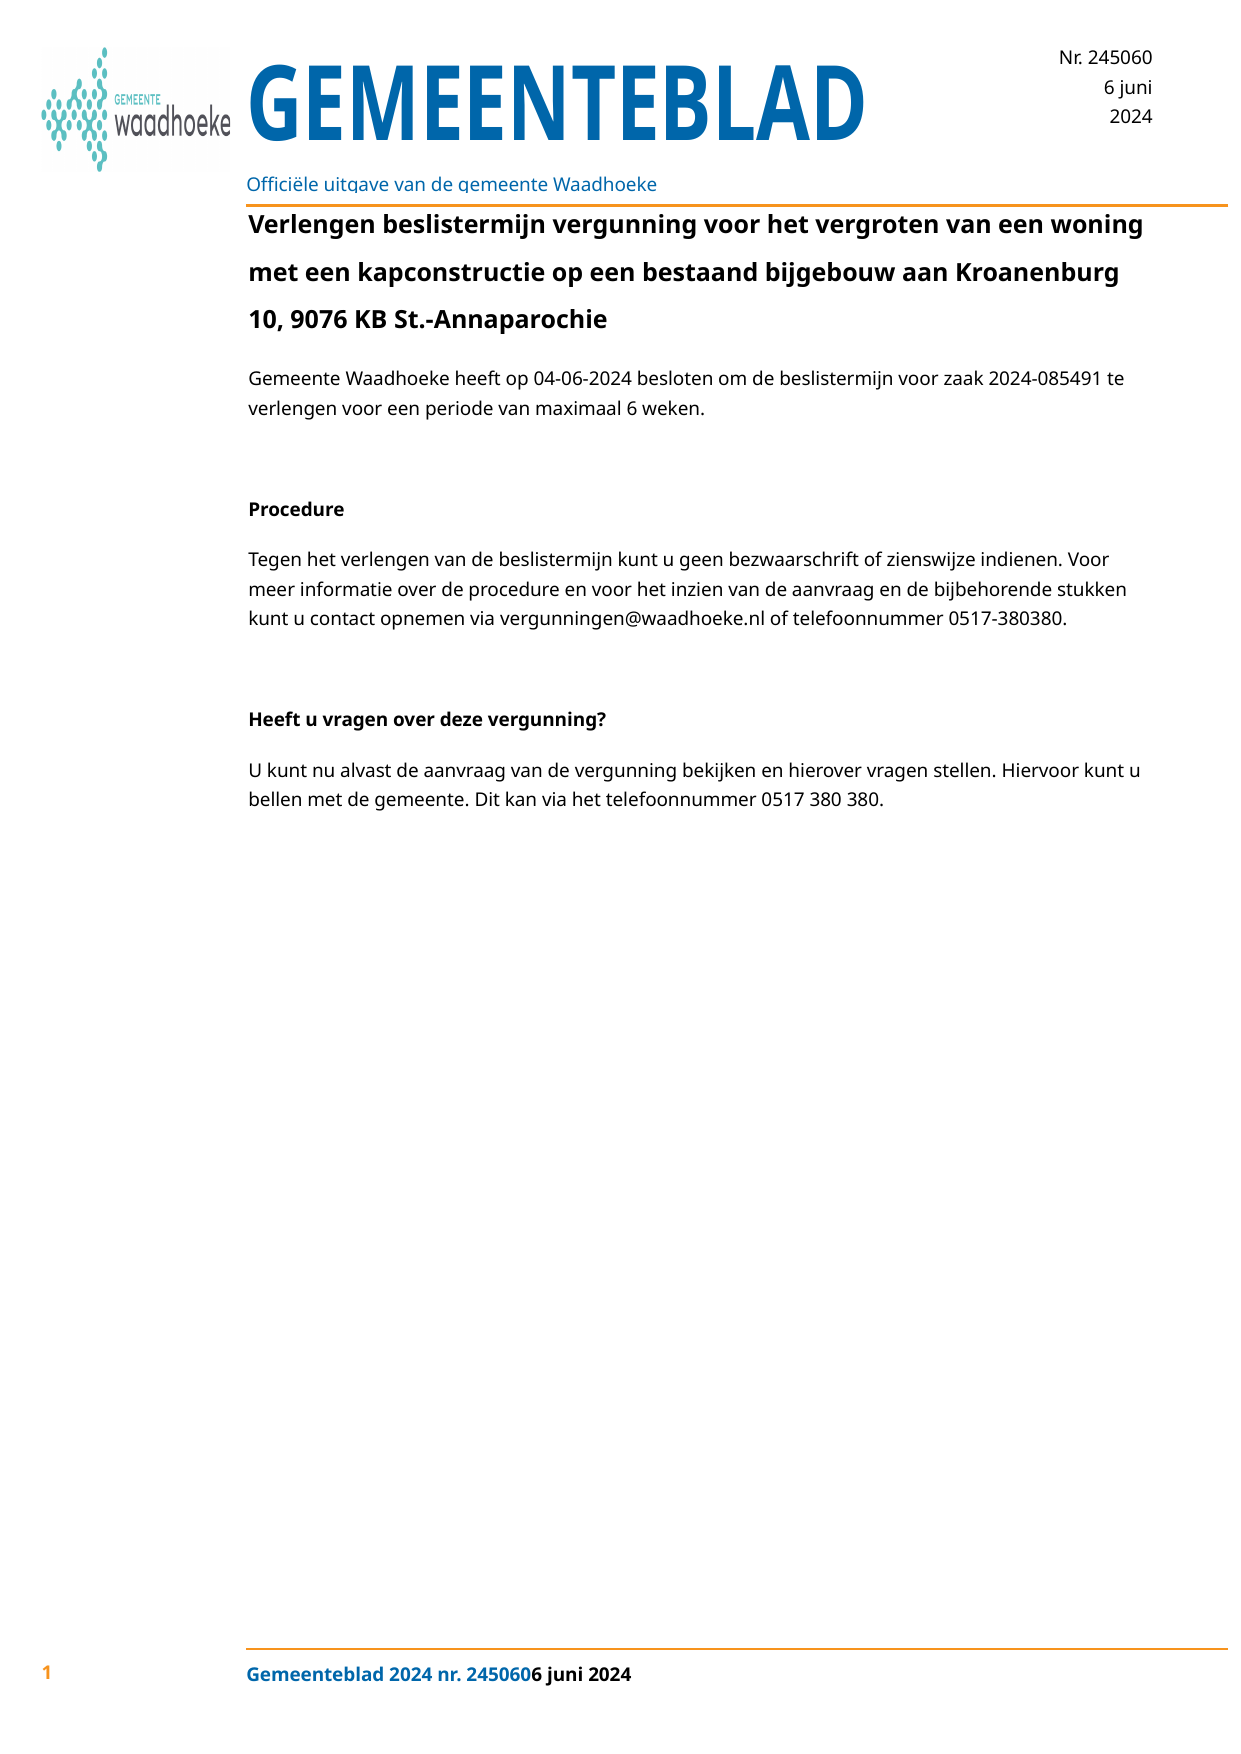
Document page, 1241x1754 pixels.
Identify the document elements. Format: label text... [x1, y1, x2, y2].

text U kunt nu alvast de aanvraag van de vergunning bekijken en hierover vragen stellen. Hiervoor kunt u bellen met de gemeente. Dit kan via het telefoonnummer 0517 380 380. [248, 757, 1152, 812]
text Tegen het verlengen van de beslistermijn kunt u geen bezwaarschrift of zienswijze indienen. Voor meer informatie over de procedure en voor het inzien van de aanvraag en de bijbehorende stukken kunt u contact opnemen via vergunningen@waadhoeke.nl of telefoonnummer 0517-380380. [248, 546, 1152, 631]
text Verlengen beslistermijn vergunning voor het vergroten van een woning met een kapconstructie op een bestaand bijgebouw aan Kroanenburg 10, 9076 KB St.-Annaparochie [248, 207, 1152, 336]
text Heeft u vragen over deze vergunning? [248, 706, 1152, 732]
text Gemeente Waadhoeke heeft op 04-06-2024 besloten om de beslistermijn voor zaak 2024-085491 te verlengen voor een periode van maximaal 6 weken. [248, 366, 1152, 421]
picture [41, 47, 231, 172]
text Procedure [248, 496, 1152, 522]
